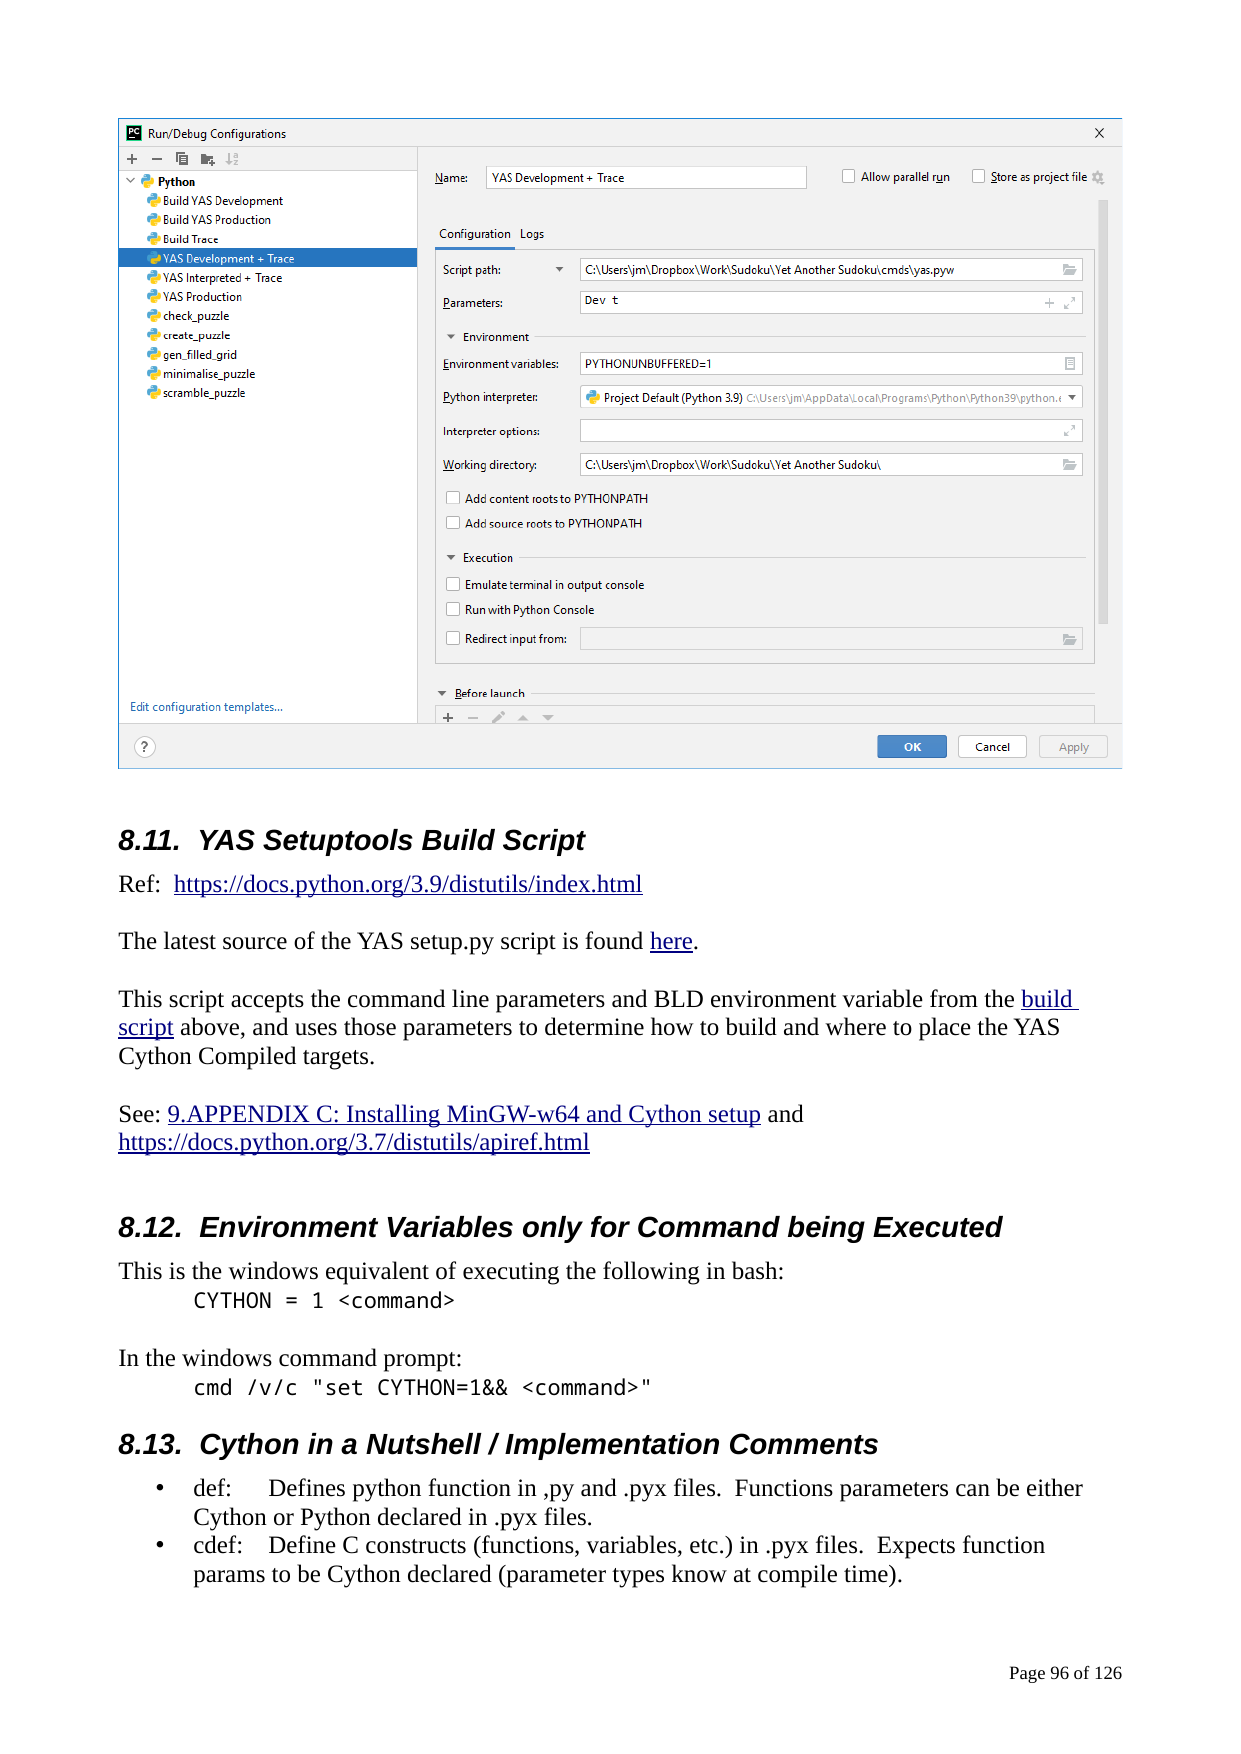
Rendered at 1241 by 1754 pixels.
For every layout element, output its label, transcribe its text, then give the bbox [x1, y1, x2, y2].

text In the windows command prompt: [118, 1343, 1122, 1372]
subtitle Cython in a Nutshell / Implementation Comments [118, 1427, 1122, 1460]
subtitle YAS Setuptools Build Script [118, 823, 1122, 856]
text Ref: https://docs.python.org/3.9/distutils/index.html [118, 869, 1122, 897]
text The latest source of the YAS setup.py script is found here. [118, 926, 1122, 955]
subtitle Environment Variables only for Command being Executed [118, 1210, 1122, 1243]
picture [118, 118, 1123, 769]
text See: 9.APPENDIX C: Installing MinGW-w64 and Cython setup and https://docs.python.org/3.7/distutils/apiref.html [118, 1099, 1122, 1156]
text This is the windows equivalent of executing the following in bash: [118, 1256, 1122, 1285]
text CYTHON = 1 <command> [193, 1285, 1122, 1314]
list cdef: Define C constructs (functions, variables, etc.) in .pyx files. Expects function params to be Cython declared (parameter types know at compile time). [156, 1530, 1122, 1588]
text cmd /v/c "set CYTHON=1&& <command>" [193, 1372, 1122, 1402]
text This script accepts the command line parameters and BLD environment variable from the build script above, and uses those parameters to determine how to build and where to place the YAS Cython Compiled targets. [118, 984, 1122, 1070]
list def: Defines python function in ,py and .pyx files. Functions parameters can be either Cython or Python declared in .pyx files. [156, 1473, 1122, 1530]
